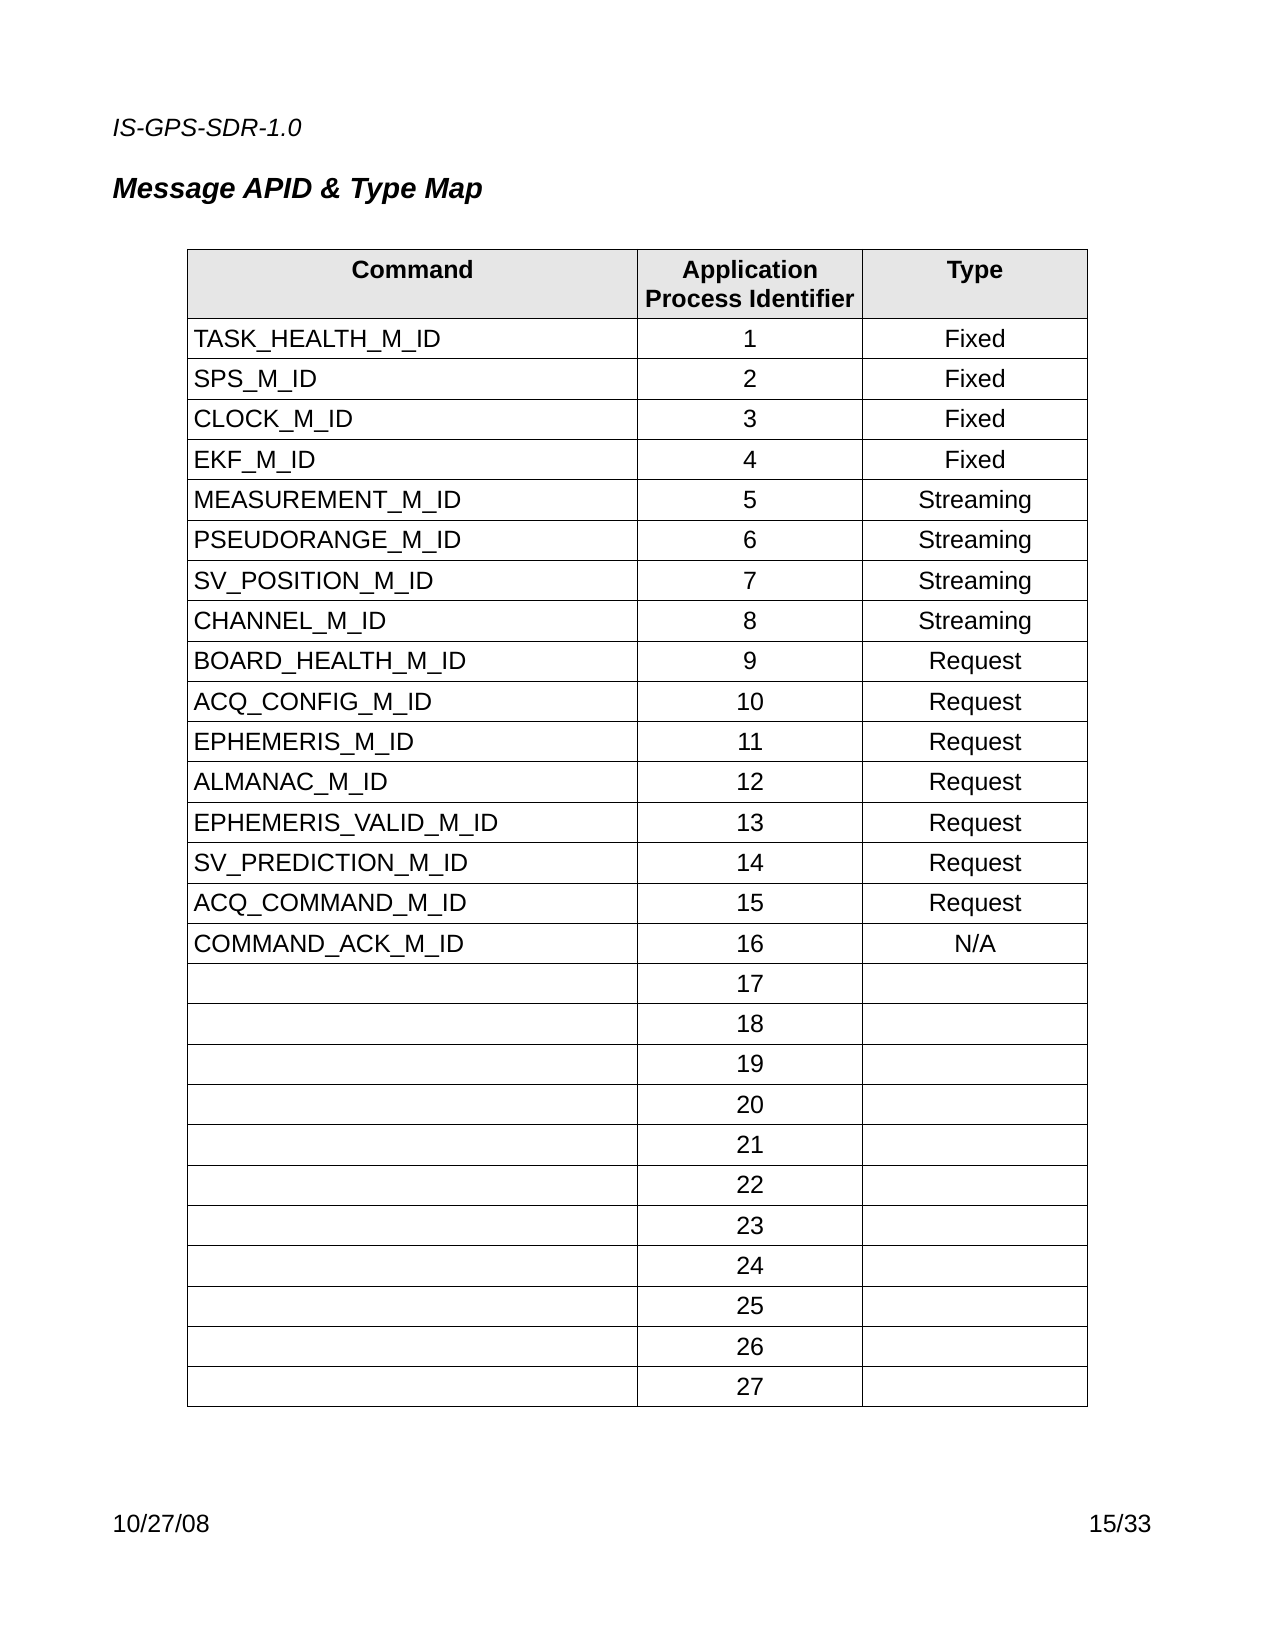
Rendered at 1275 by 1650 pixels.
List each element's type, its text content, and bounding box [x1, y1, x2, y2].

table_cell EPHEMERIS_M_ID [188, 722, 637, 761]
table_cell [188, 1004, 637, 1044]
table_cell EPHEMERIS_VALID_M_ID [188, 803, 637, 842]
table_header Type [863, 250, 1087, 318]
table_cell 12 [638, 762, 862, 802]
table_cell 13 [638, 803, 862, 842]
table_cell [863, 1125, 1087, 1164]
table_cell TASK_HEALTH_M_ID [188, 319, 637, 358]
table_cell 5 [638, 480, 862, 519]
table_cell 3 [638, 400, 862, 439]
table_cell 21 [638, 1125, 862, 1164]
table_cell [188, 1246, 637, 1286]
table_cell Request [863, 803, 1087, 842]
table_cell 18 [638, 1004, 862, 1044]
table_cell [188, 1327, 637, 1366]
table_cell ALMANAC_M_ID [188, 762, 637, 802]
table_cell SPS_M_ID [188, 359, 637, 399]
table_cell Request [863, 722, 1087, 761]
table_cell ACQ_COMMAND_M_ID [188, 884, 637, 923]
table_cell [188, 1166, 637, 1205]
table_cell ACQ_CONFIG_M_ID [188, 682, 637, 721]
table_cell [188, 1085, 637, 1124]
table_header Command [188, 250, 637, 318]
table_cell 24 [638, 1246, 862, 1286]
table_cell Request [863, 642, 1087, 681]
table_cell Fixed [863, 319, 1087, 358]
table_cell Request [863, 682, 1087, 721]
table_cell COMMAND_ACK_M_ID [188, 924, 637, 963]
table_cell [188, 1367, 637, 1406]
table_cell 16 [638, 924, 862, 963]
table_cell [863, 1287, 1087, 1326]
table_cell [863, 964, 1087, 1003]
table_cell Request [863, 843, 1087, 882]
table_cell [188, 1206, 637, 1245]
table_cell BOARD_HEALTH_M_ID [188, 642, 637, 681]
table_cell 6 [638, 521, 862, 560]
table_cell [863, 1206, 1087, 1245]
table_cell 23 [638, 1206, 862, 1245]
table_cell 11 [638, 722, 862, 761]
table_cell SV_PREDICTION_M_ID [188, 843, 637, 882]
table_cell [863, 1085, 1087, 1124]
table_cell 1 [638, 319, 862, 358]
table_cell [863, 1045, 1087, 1084]
table_cell Fixed [863, 400, 1087, 439]
table_cell 19 [638, 1045, 862, 1084]
table_cell 7 [638, 561, 862, 600]
table_cell 14 [638, 843, 862, 882]
table_cell 26 [638, 1327, 862, 1366]
table_cell CLOCK_M_ID [188, 400, 637, 439]
table_cell Fixed [863, 440, 1087, 479]
table_cell Streaming [863, 480, 1087, 519]
table_cell 25 [638, 1287, 862, 1326]
table_cell Request [863, 884, 1087, 923]
table_cell [863, 1004, 1087, 1044]
table_cell 17 [638, 964, 862, 1003]
table_cell Streaming [863, 521, 1087, 560]
table_cell 15 [638, 884, 862, 923]
table_cell Streaming [863, 601, 1087, 641]
table_cell N/A [863, 924, 1087, 963]
table_cell [863, 1246, 1087, 1286]
table_cell 10 [638, 682, 862, 721]
table_cell CHANNEL_M_ID [188, 601, 637, 641]
table_cell 22 [638, 1166, 862, 1205]
table_cell Request [863, 762, 1087, 802]
table_cell 2 [638, 359, 862, 399]
table_cell [188, 964, 637, 1003]
table_cell [188, 1125, 637, 1164]
table_cell Streaming [863, 561, 1087, 600]
table_cell PSEUDORANGE_M_ID [188, 521, 637, 560]
table_cell 20 [638, 1085, 862, 1124]
table_cell [863, 1327, 1087, 1366]
table_cell Fixed [863, 359, 1087, 399]
table_cell 4 [638, 440, 862, 479]
table_cell SV_POSITION_M_ID [188, 561, 637, 600]
table_cell 27 [638, 1367, 862, 1406]
table_cell [863, 1367, 1087, 1406]
table_cell 8 [638, 601, 862, 641]
table_cell [188, 1045, 637, 1084]
table_cell MEASUREMENT_M_ID [188, 480, 637, 519]
table_cell [188, 1287, 637, 1326]
subtitle Message APID & Type Map [112, 171, 1162, 205]
table_header Application Process Identifier [638, 250, 862, 318]
table_cell EKF_M_ID [188, 440, 637, 479]
table_cell [863, 1166, 1087, 1205]
table_cell 9 [638, 642, 862, 681]
